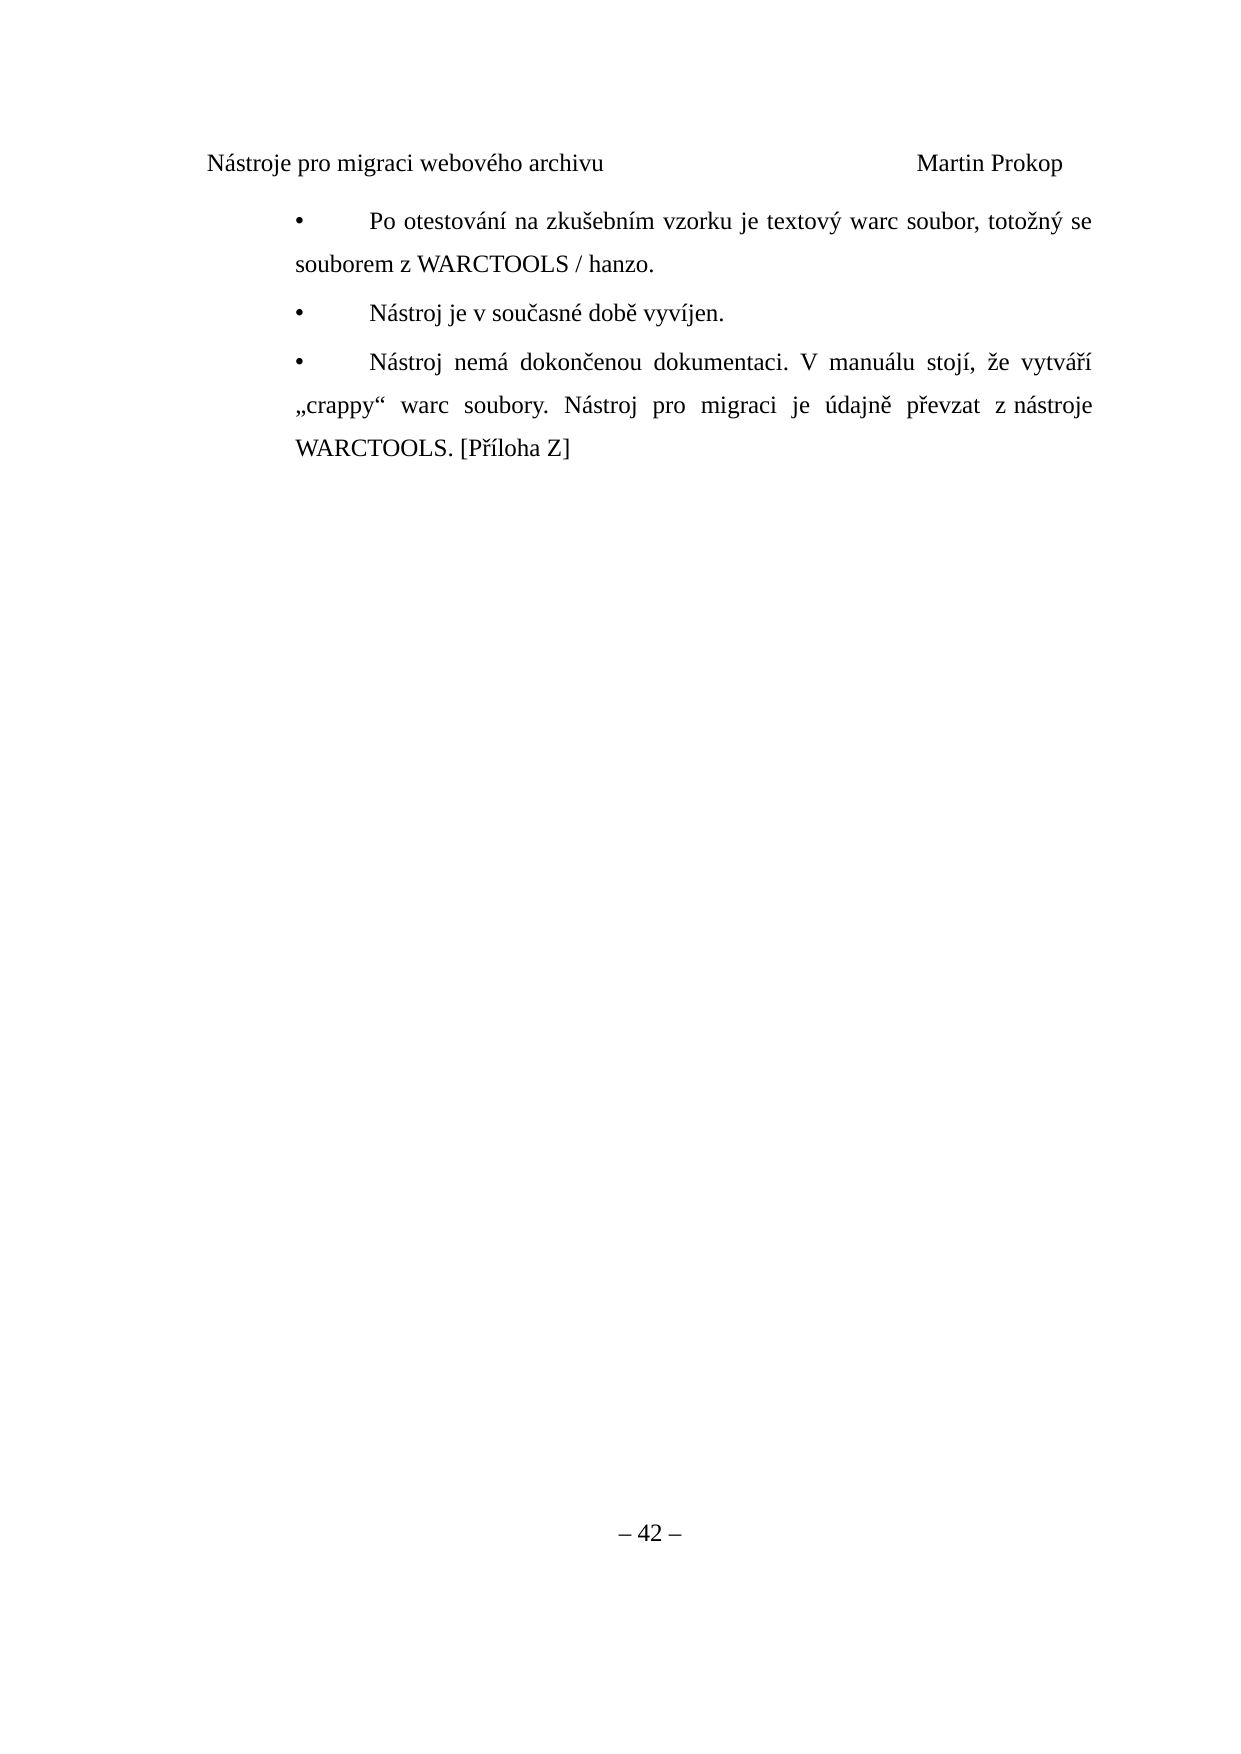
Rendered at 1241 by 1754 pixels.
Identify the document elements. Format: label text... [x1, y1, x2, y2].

list Nástroj nemá dokončenou dokumentaci. V manuálu stojí, že vytváří „crappy“ warc soubory. Nástroj pro migraci je údajně převzat z nástroje WARCTOOLS. [Příloha Z] [295, 347, 1093, 462]
list Nástroj je v současné době vyvíjen. [295, 298, 1093, 327]
list Po otestování na zkušebním vzorku je textový warc soubor, totožný se souborem z WARCTOOLS / hanzo. [295, 206, 1093, 278]
